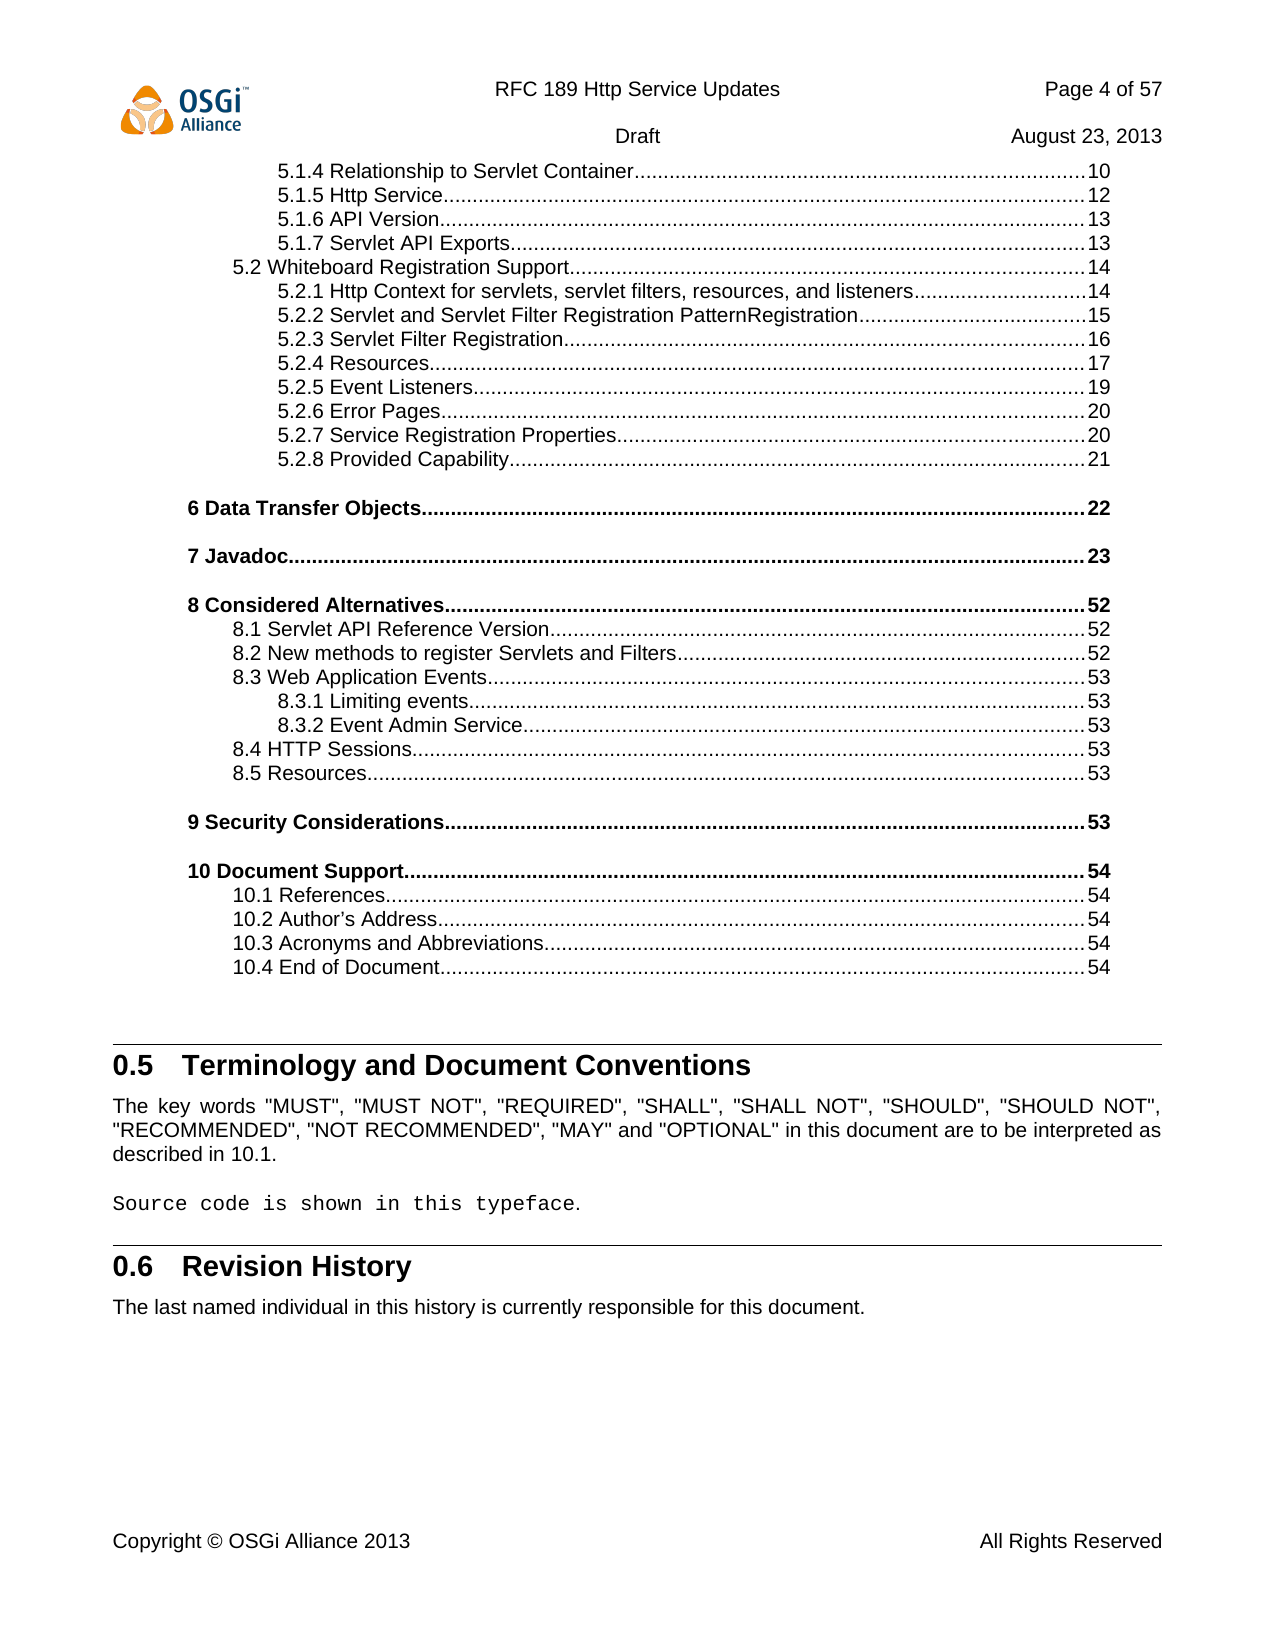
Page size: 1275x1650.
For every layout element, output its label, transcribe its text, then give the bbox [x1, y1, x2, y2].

text 8.4 HTTP Sessions 53 [232, 737, 1162, 761]
text 10 Document Support 54 [187, 859, 1162, 883]
text 8.1 Servlet API Reference Version 52 [232, 617, 1162, 641]
text 8.2 New methods to register Servlets and Filters 52 [232, 641, 1162, 665]
text 5.2.3 Servlet Filter Registration 16 [277, 327, 1162, 351]
text 5.2.2 Servlet and Servlet Filter Registration PatternRegistration 15 [277, 303, 1162, 327]
text Source code is shown in this typeface. [112, 1190, 1162, 1216]
text 9 Security Considerations 53 [187, 810, 1162, 834]
text 8 Considered Alternatives 52 [187, 593, 1162, 617]
text 5.2.6 Error Pages 20 [277, 398, 1162, 422]
picture [113, 78, 257, 142]
text 5.2.8 Provided Capability 21 [277, 446, 1162, 470]
text 5.1.7 Servlet API Exports 13 [277, 231, 1162, 255]
text 5.2.4 Resources 17 [277, 351, 1162, 374]
text 8.3.2 Event Admin Service 53 [277, 713, 1162, 737]
text 10.1 References 54 [232, 883, 1162, 907]
text 5.1.4 Relationship to Servlet Container 10 [277, 159, 1162, 183]
subtitle Revision History [112, 1246, 1162, 1282]
text The key words "MUST", "MUST NOT", "REQUIRED", "SHALL", "SHALL NOT", "SHOULD", "SHOULD NOT", "RECOMMENDED", "NOT RECOMMENDED", "MAY" and "OPTIONAL" in this document are to be interpreted as described in 1. [112, 1093, 1162, 1165]
text The last named individual in this history is currently responsible for this document. [112, 1294, 1162, 1318]
text 5.2 Whiteboard Registration Support 14 [232, 255, 1162, 279]
text 5.1.6 API Version 13 [277, 207, 1162, 231]
subtitle Terminology and Document Conventions [112, 1045, 1162, 1081]
text 5.2.1 Http Context for servlets, servlet filters, resources, and listeners 14 [277, 279, 1162, 303]
text 8.3 Web Application Events 53 [232, 665, 1162, 689]
text 5.2.5 Event Listeners 19 [277, 374, 1162, 398]
text 6 Data Transfer Objects 22 [187, 495, 1162, 519]
text 8.5 Resources 53 [232, 761, 1162, 785]
text 8.3.1 Limiting events 53 [277, 689, 1162, 713]
text 7 Javadoc 23 [187, 544, 1162, 568]
text 10.2 Author’s Address 54 [232, 907, 1162, 931]
text 5.2.7 Service Registration Properties 20 [277, 422, 1162, 446]
text 10.4 End of Document 54 [232, 955, 1162, 979]
text 10.3 Acronyms and Abbreviations 54 [232, 931, 1162, 955]
text 5.1.5 Http Service 12 [277, 183, 1162, 207]
